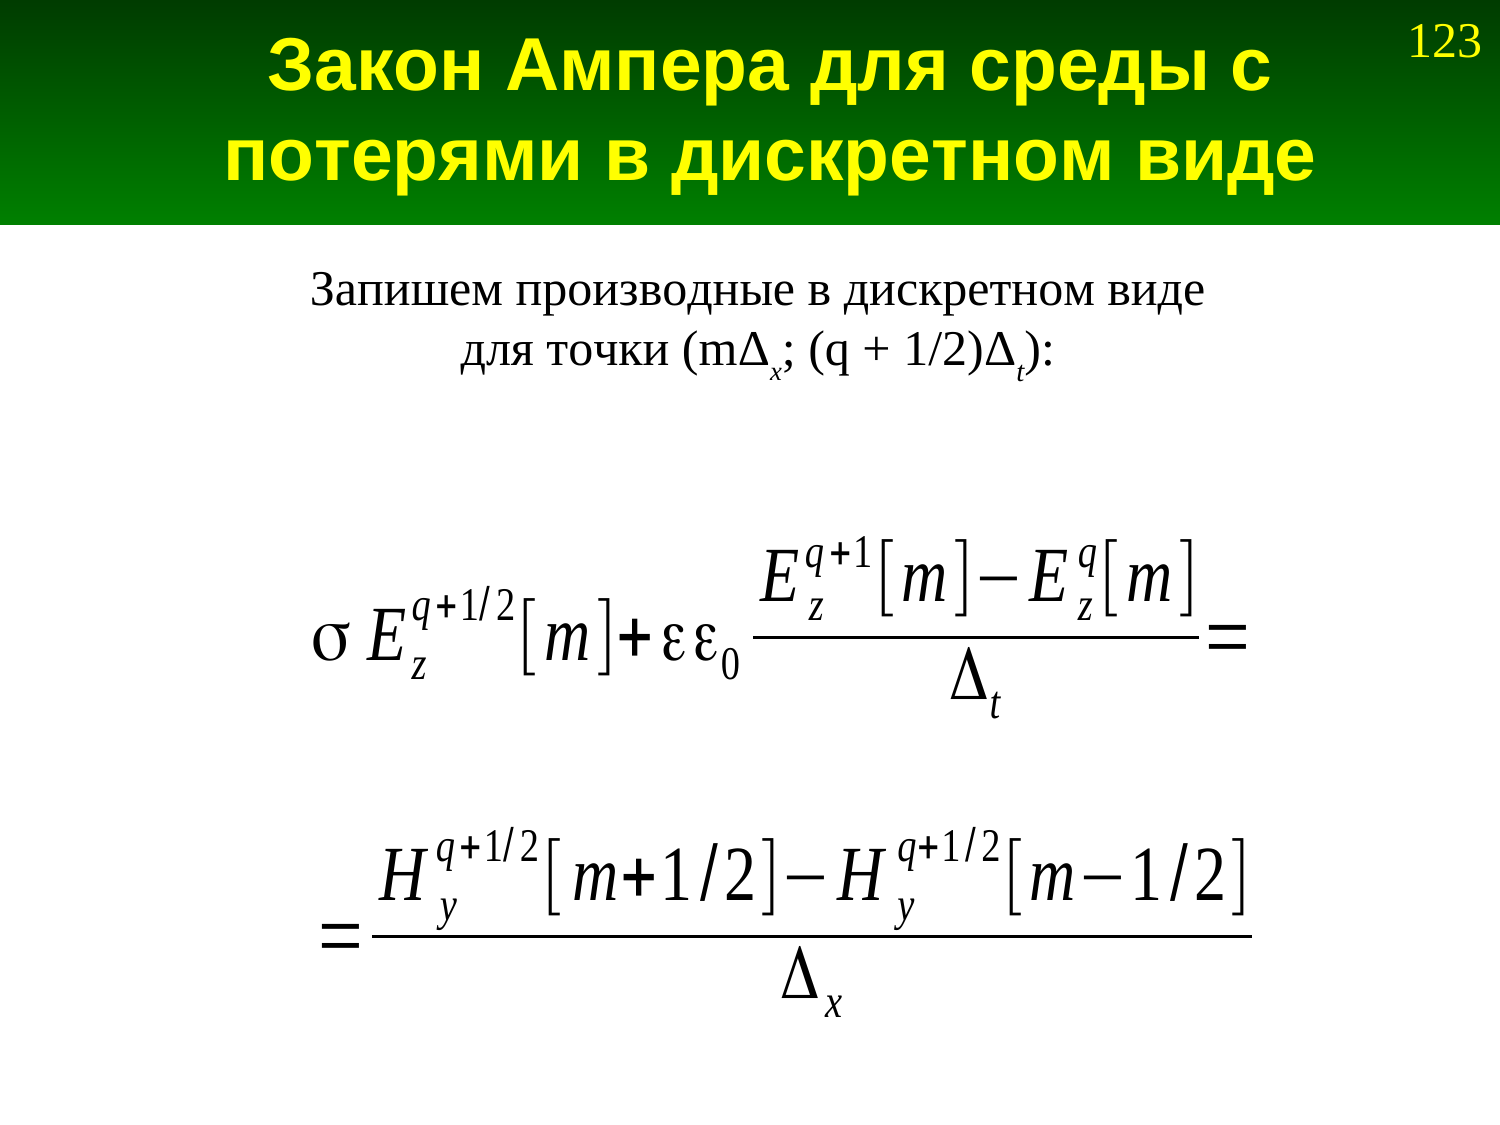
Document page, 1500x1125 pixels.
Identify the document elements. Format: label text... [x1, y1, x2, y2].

chart [295, 522, 1272, 1025]
text_box Запишем производные в дискретном виде для точки (mΔx; (q + 1/2)Δt): [295, 248, 1231, 396]
title Закон Ампера для среды с потерями в дискретном виде [100, 7, 1441, 204]
